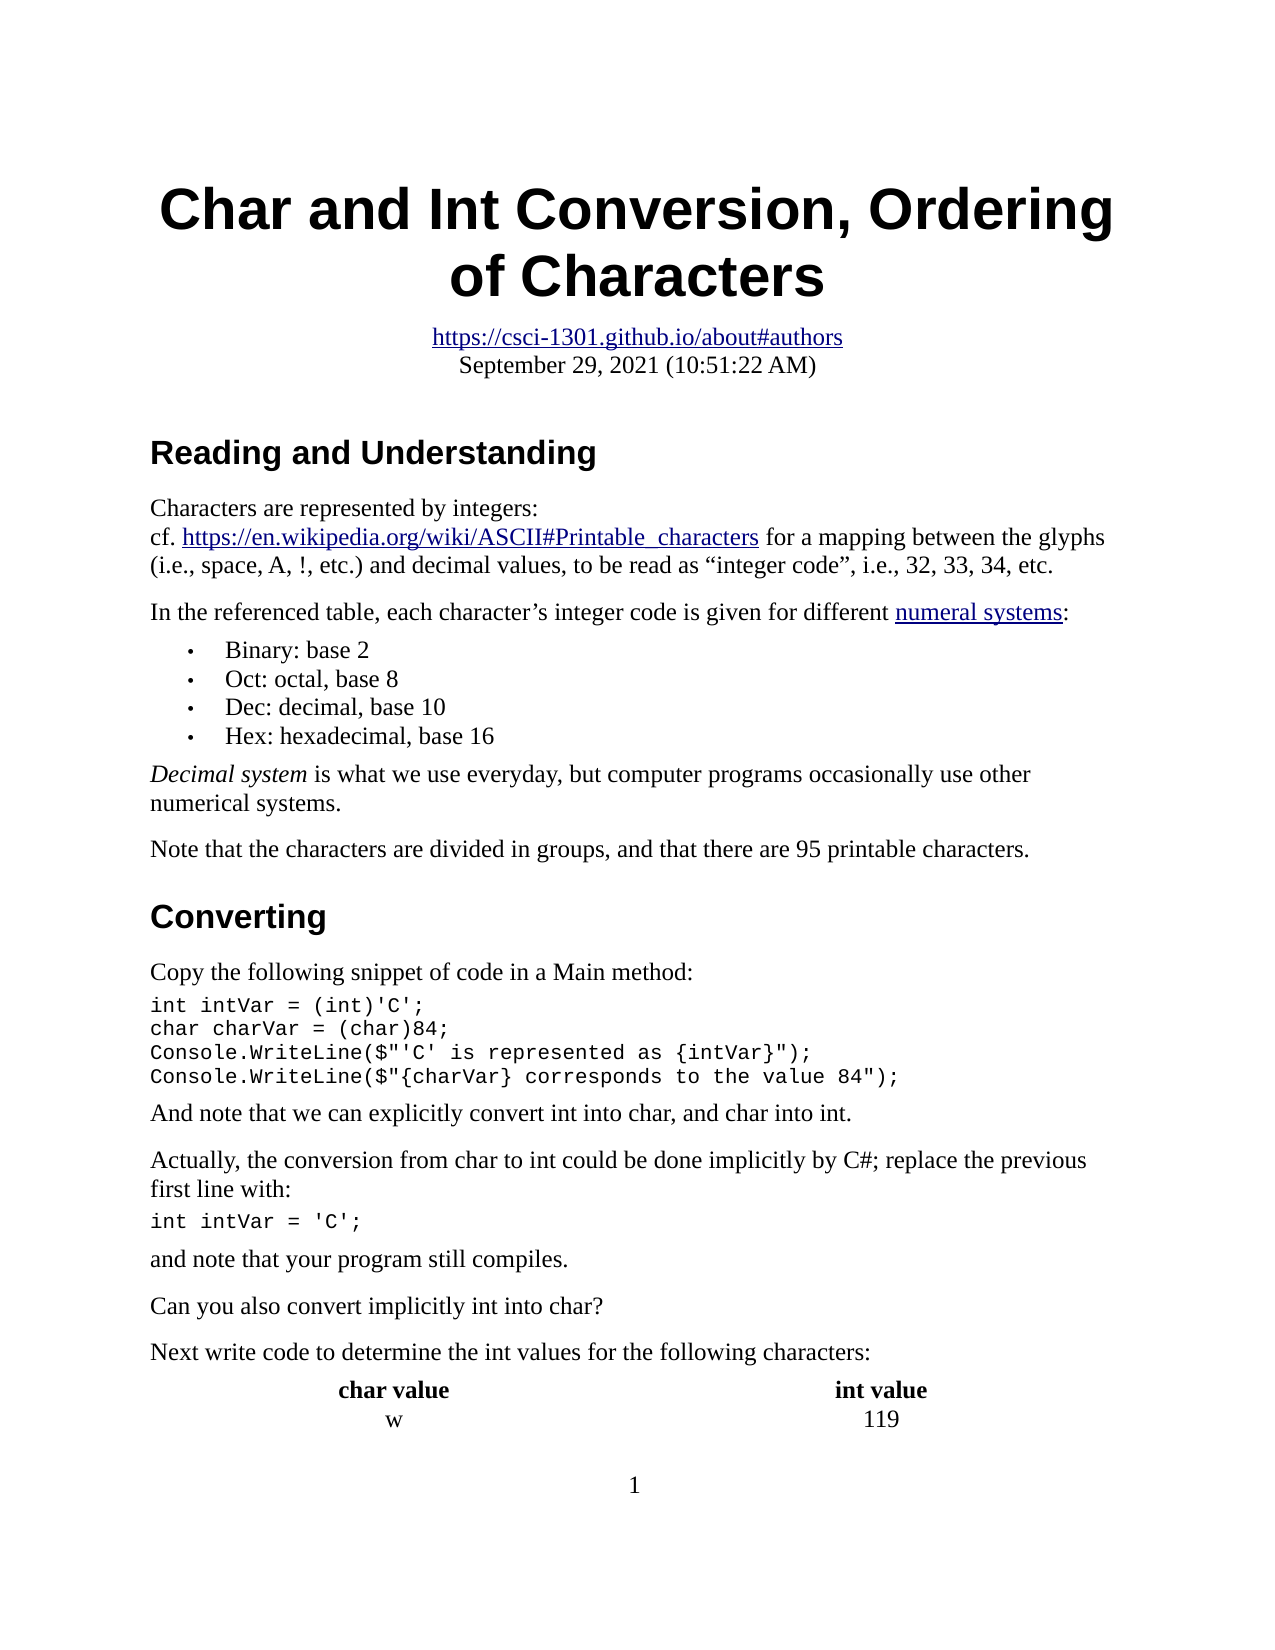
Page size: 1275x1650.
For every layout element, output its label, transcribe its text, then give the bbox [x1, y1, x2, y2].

text int intVar = 'C'; [150, 1211, 1125, 1235]
table_header char value [150, 1375, 637, 1404]
text Characters are represented by integers: cf. https://en.wikipedia.org/wiki/ASCII#Printable_characters for a mapping between the glyphs (i.e., space, A, !, etc.) and decimal values, to be read as “integer code”, i.e., 32, 33, 34, etc. [150, 493, 1125, 579]
text int intVar = (int)'C'; [150, 995, 1125, 1018]
text char charVar = (char)84; [150, 1018, 1125, 1042]
text Can you also convert implicitly int into char? [150, 1291, 1125, 1319]
subtitle Converting [150, 897, 1125, 936]
text https://csci-1301.github.io/about#authors [150, 322, 1125, 350]
subtitle Reading and Understanding [150, 433, 1125, 472]
title Char and Int Conversion, Ordering of Characters [150, 175, 1125, 309]
table_header int value [638, 1375, 1125, 1404]
text Console.WriteLine($"{charVar} corresponds to the value 84"); [150, 1066, 1125, 1089]
list Dec: decimal, base 10 [187, 692, 1125, 721]
table_cell 119 [638, 1404, 1125, 1433]
text Console.WriteLine($"'C' is represented as {intVar}"); [150, 1042, 1125, 1066]
table_cell w [150, 1404, 637, 1433]
text Decimal system is what we use everyday, but computer programs occasionally use other numerical systems. [150, 759, 1125, 816]
list Binary: base 2 [187, 635, 1125, 664]
list Hex: hexadecimal, base 16 [187, 721, 1125, 750]
text In the referenced table, each character’s integer code is given for different numeral systems: [150, 597, 1125, 626]
text Copy the following snippet of code in a Main method: [150, 957, 1125, 986]
text And note that we can explicitly convert int into char, and char into int. [150, 1098, 1125, 1127]
text Actually, the conversion from char to int could be done implicitly by C#; replace the previous first line with: [150, 1145, 1125, 1202]
list Oct: octal, base 8 [187, 664, 1125, 692]
text Note that the characters are divided in groups, and that there are 95 printable characters. [150, 834, 1125, 863]
text September 29, 2021 (10:51:22 AM) [150, 350, 1125, 379]
text Next write code to determine the int values for the following characters: [150, 1337, 1125, 1366]
text and note that your program still compiles. [150, 1244, 1125, 1273]
